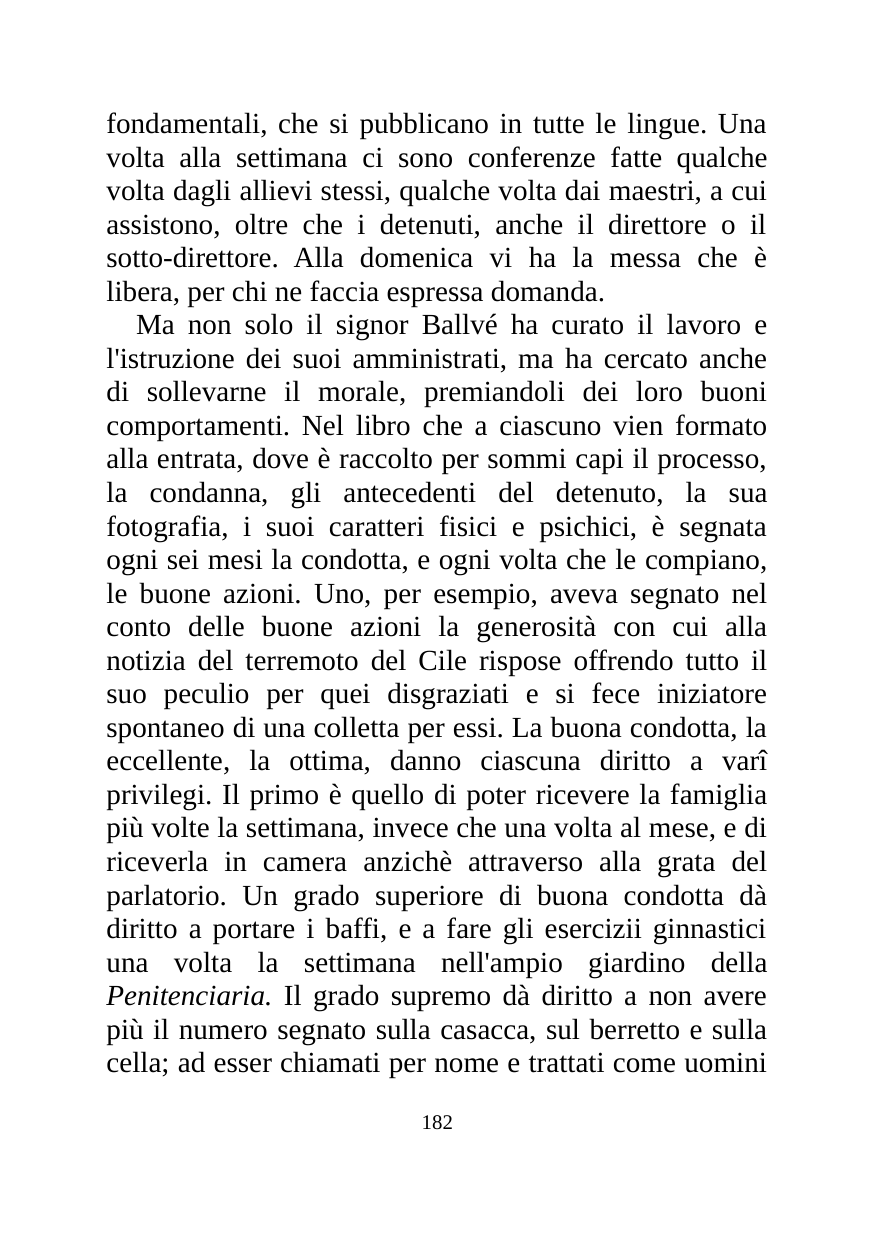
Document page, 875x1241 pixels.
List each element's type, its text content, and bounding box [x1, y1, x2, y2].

text Ma non solo il signor Ballvé ha curato il lavoro e l'istruzione dei suoi amministrati, ma ha cercato anche di sollevarne il morale, premiandoli dei loro buoni comportamenti. Nel libro che a ciascuno vien formato alla entrata, dove è raccolto per sommi capi il processo, la condanna, gli antecedenti del detenuto, la sua fotografia, i suoi caratteri fisici e psichici, è segnata ogni sei mesi la condotta, e ogni volta che le compiano, le buone azioni. Uno, per esempio, aveva segnato nel conto delle buone azioni la generosità con cui alla notizia del terremoto del Cile rispose offrendo tutto il suo peculio per quei disgraziati e si fece iniziatore spontaneo di una colletta per essi. La buona condotta, la eccellente, la ottima, danno ciascuna diritto a varî privilegi. Il primo è quello di poter ricevere la famiglia più volte la settimana, invece che una volta al mese, e di riceverla in camera anzichè attraverso alla grata del parlatorio. Un grado superiore di buona condotta dà diritto a portare i baffi, e a fare gli esercizii ginnastici una volta la settimana nell'ampio giardino della Penitenciaria. Il grado supremo dà diritto a non avere più il numero segnato sulla casacca, sul berretto e sulla cella; ad esser chiamati per nome e trattati come uomini [106, 307, 768, 1079]
text fondamentali, che si pubblicano in tutte le lingue. Una volta alla settimana ci sono conferenze fatte qualche volta dagli allievi stessi, qualche volta dai maestri, a cui assistono, oltre che i detenuti, anche il direttore o il sotto-direttore. Alla domenica vi ha la messa che è libera, per chi ne faccia espressa domanda. [106, 106, 768, 307]
